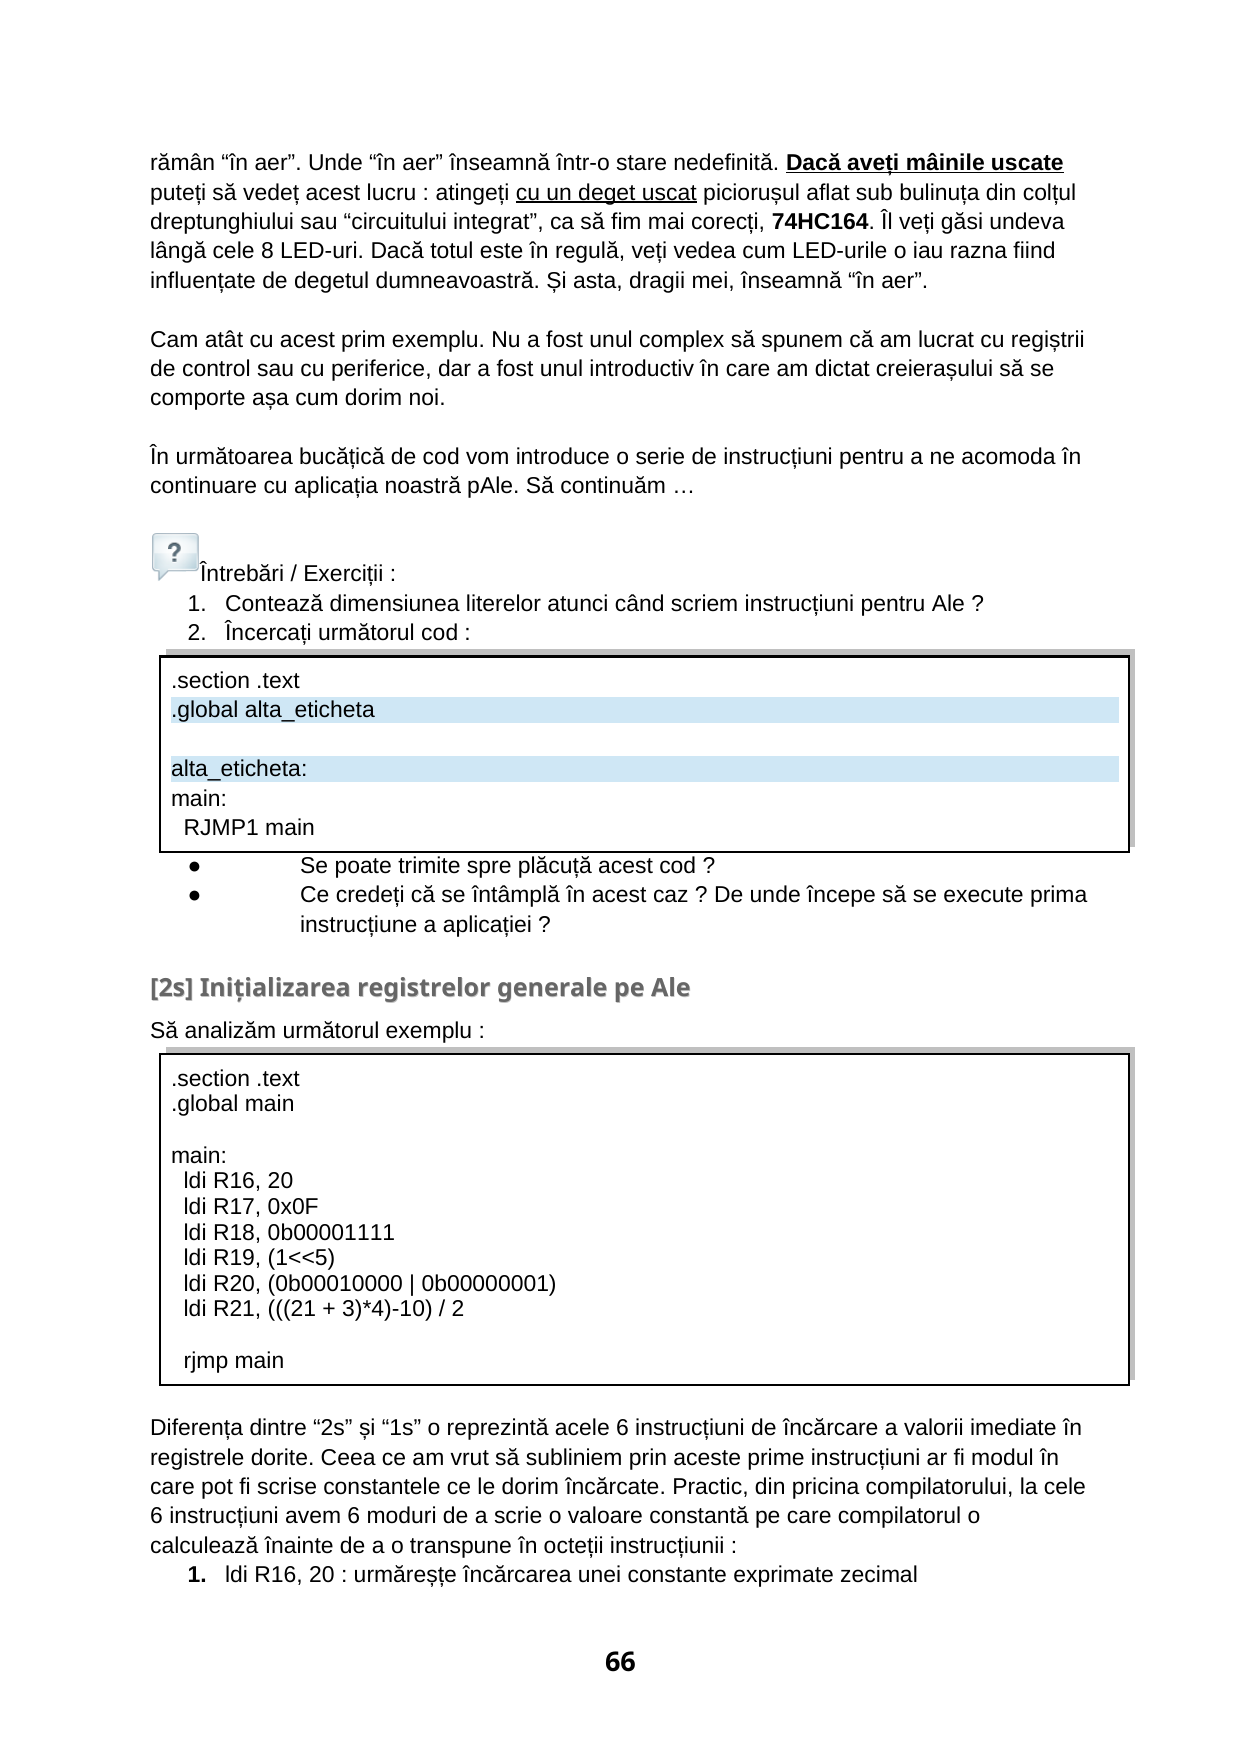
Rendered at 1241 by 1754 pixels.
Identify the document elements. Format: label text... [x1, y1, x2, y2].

list Încercați următorul cod : [187, 620, 1091, 646]
text Cam atât cu acest prim exemplu. Nu a fost unul complex să spunem că am lucrat cu regiștrii de control sau cu periferice, dar a fost unul introductiv în care am dictat creierașului să se comporte așa cum dorim noi. [150, 326, 1091, 411]
table_header .section .text .global main main: ldi R16, 20 ldi R17, 0x0F ldi R18, 0b00001111 ldi R19, (1<<5) ldi R20, (0b00010000 | 0b00000001) ldi R21, (((21 + 3)*4)-10) / 2 rjmp main [161, 1055, 1128, 1383]
text Întrebări / Exerciții : [150, 558, 1091, 587]
text Să analizăm următorul exemplu : [150, 1018, 1091, 1043]
text rămân “în aer”. Unde “în aer” înseamnă într-o stare nedefinită. Dacă aveți mâinile uscate puteți să vedeț acest lucru : atingeți cu un deget uscat piciorușul aflat sub bulinuța din colțul dreptunghiului sau “circuitului integrat”, ca să fim mai corecți, 74HC164. Îl veți găsi undeva lângă cele 8 LED-uri. Dacă totul este în regulă, veți vedea cum LED-urile o iau razna fiind influențate de degetul dumneavoastră. Și asta, dragii mei, înseamnă “în aer”. [150, 150, 1091, 293]
list Ce credeți că se întâmplă în acest caz ? De unde începe să se execute prima instrucțiune a aplicației ? [187, 882, 1091, 937]
list Se poate trimite spre plăcuță acest cod ? [187, 853, 1091, 878]
table_header .section .text .global alta_eticheta alta_eticheta: main: RJMP1 main [161, 658, 1128, 851]
list Contează dimensiunea literelor atunci când scriem instrucțiuni pentru Ale ? [187, 591, 1091, 616]
text Diferența dintre “2s” și “1s” o reprezintă acele 6 instrucțiuni de încărcare a valorii imediate în registrele dorite. Ceea ce am vrut să subliniem prin aceste prime instrucțiuni ar fi modul în care pot fi scrise constantele ce le dorim încărcate. Practic, din pricina compilatorului, la cele 6 instrucțiuni avem 6 moduri de a scrie o valoare constantă pe care compilatorul o calculează înainte de a o transpune în octeții instrucțiunii : [150, 1415, 1091, 1558]
text În următoarea bucățică de cod vom introduce o serie de instrucțiuni pentru a ne acomoda în continuare cu aplicația noastră pAle. Să continuăm … [150, 444, 1091, 499]
subtitle [2s] Inițializarea registrelor generale pe Ale [150, 970, 1091, 1004]
picture [150, 531, 200, 582]
list ldi R16, 20 : urmăreșțe încărcarea unei constante exprimate zecimal [187, 1562, 1091, 1587]
